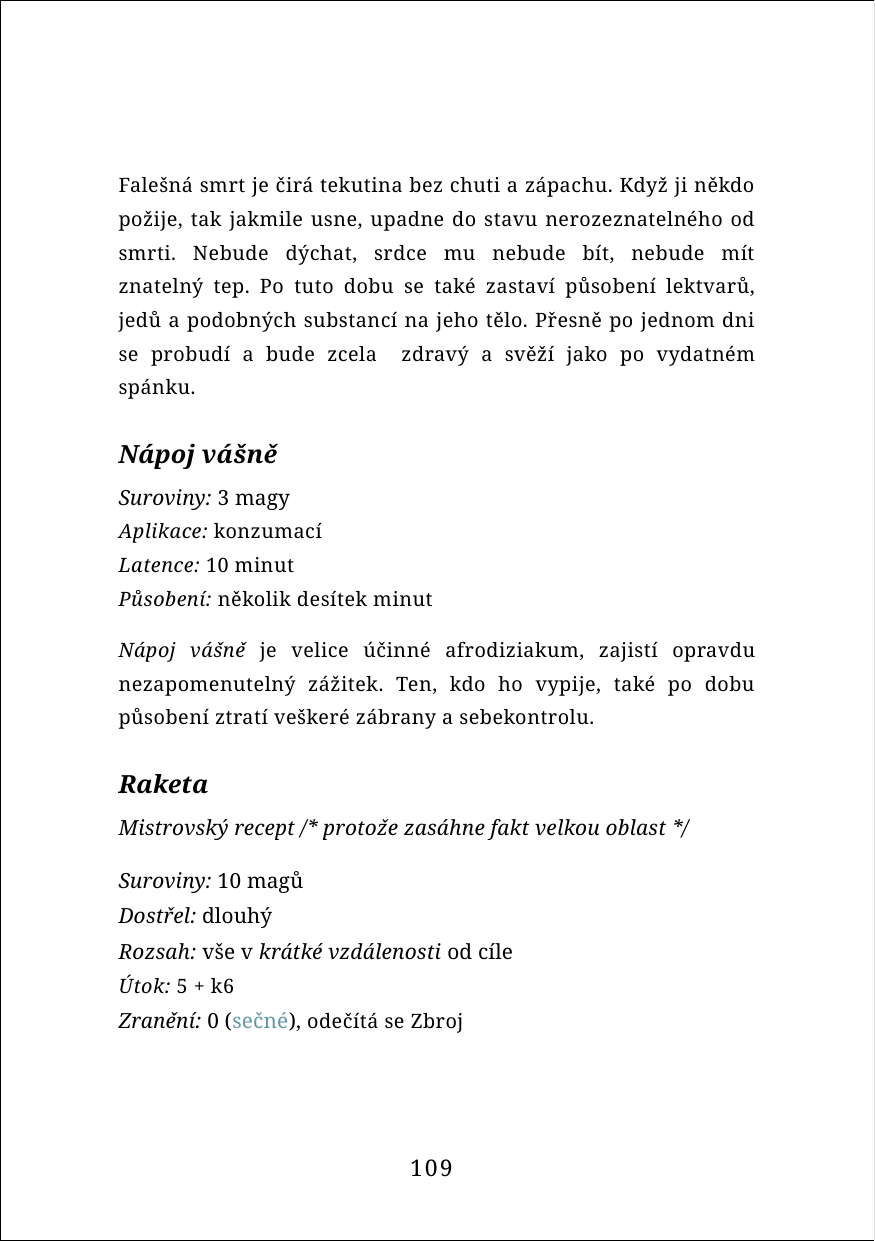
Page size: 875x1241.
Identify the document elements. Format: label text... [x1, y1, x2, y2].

text Suroviny: 3 magy Aplikace: konzumací Latence: 10 minut Působení: několik desítek minut [118, 483, 756, 612]
subtitle Raketa [118, 767, 756, 801]
text Falešná smrt je čirá tekutina bez chuti a zápachu. Když ji někdo požije, tak jakmile usne, upadne do stavu nerozeznatelného od smrti. Nebude dýchat, srdce mu nebude bít, nebude mít znatelný tep. Po tuto dobu se také zastaví působení lektvarů, jedů a podobných substancí na jeho tělo. Přesně po jednom dni se probudí a bude zcela zdravý a svěží jako po vydatném spánku. [118, 172, 756, 401]
subtitle Nápoj vášně [118, 437, 756, 471]
text Mistrovský recept /* protože zasáhne fakt velkou oblast */ [118, 813, 756, 841]
text Suroviny: 10 magů Dostřel: dlouhý Rozsah: vše v krátké vzdálenosti od cíle Útok: 5 + k6 Zranění: 0 (sečné), odečítá se Zbroj [118, 866, 756, 1034]
text Nápoj vášně je velice účinné afrodiziakum, zajistí opravdu nezapomenutelný zážitek. Ten, kdo ho vypije, také po dobu působení ztratí veškeré zábrany a sebekontrolu. [118, 636, 756, 731]
